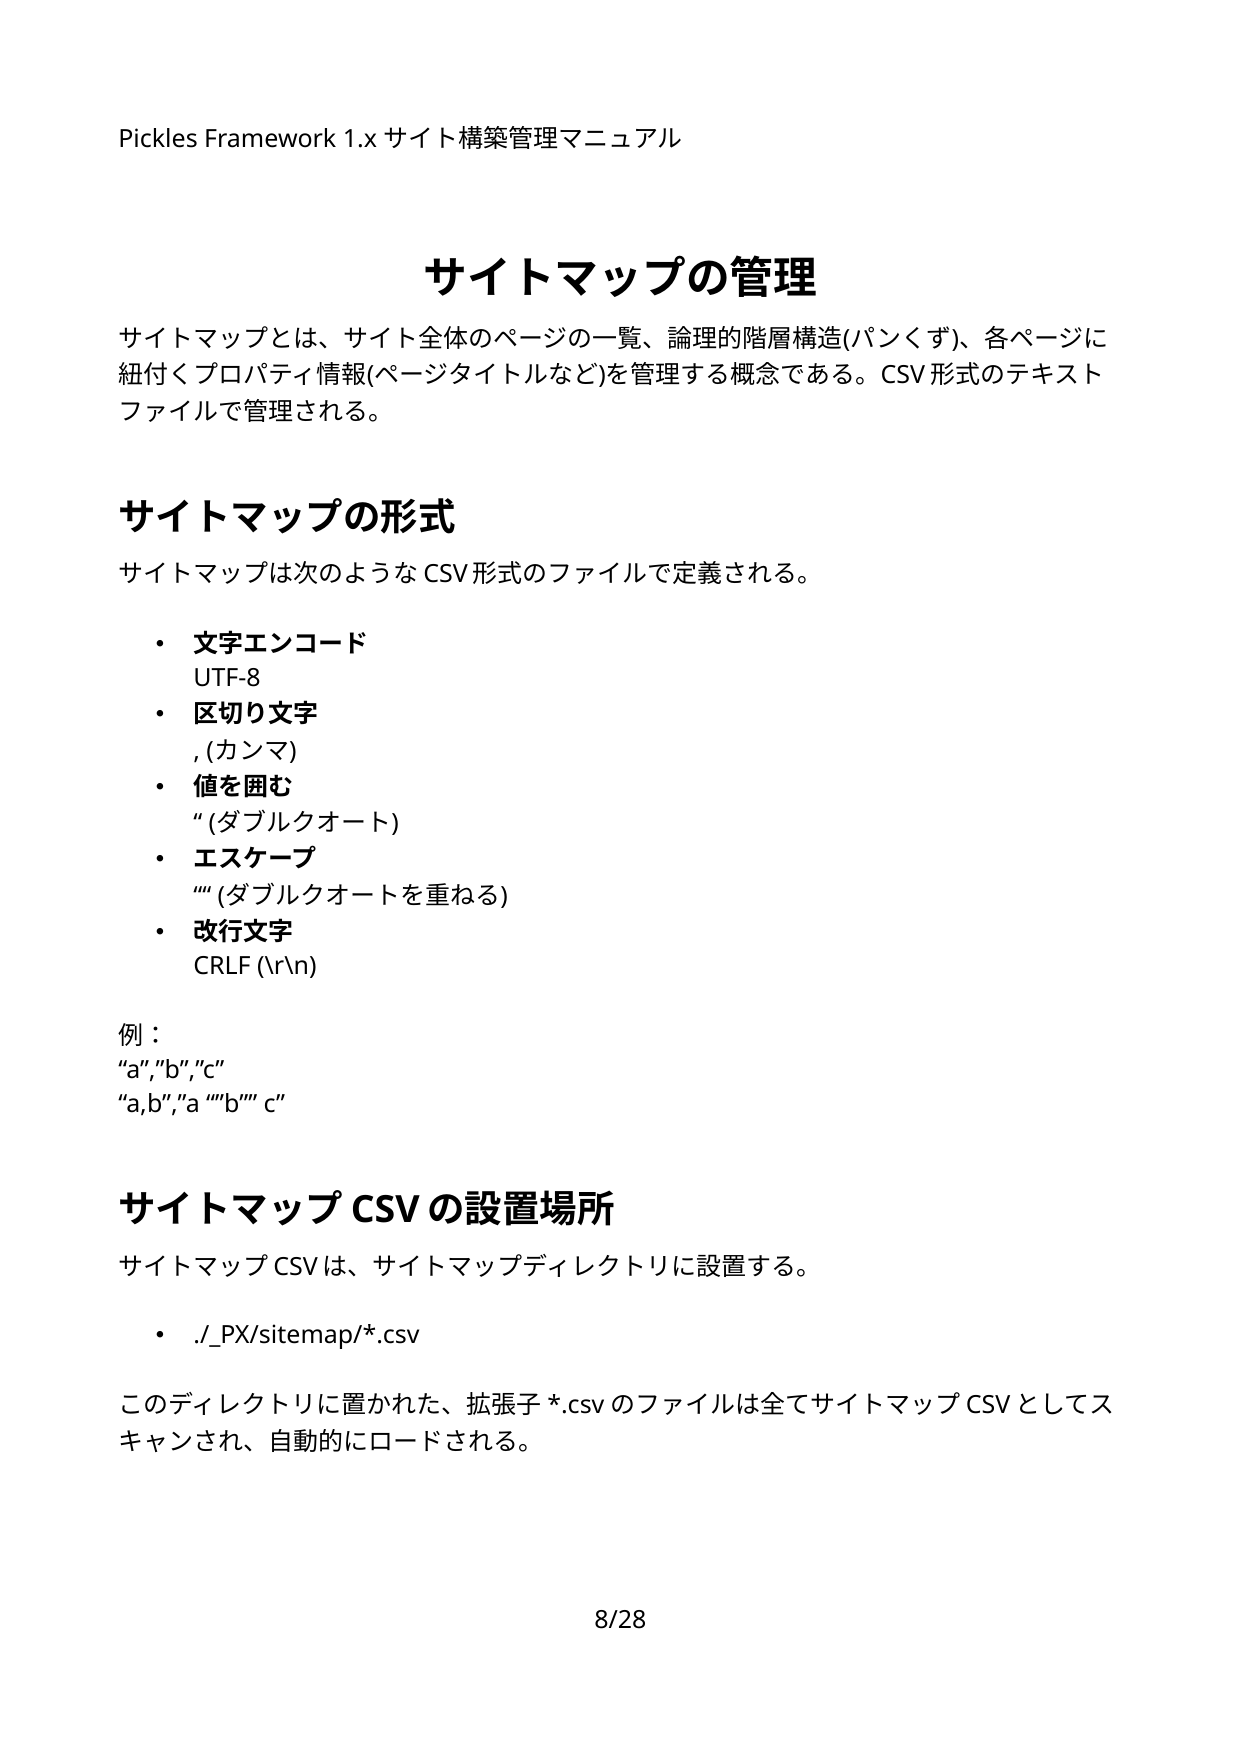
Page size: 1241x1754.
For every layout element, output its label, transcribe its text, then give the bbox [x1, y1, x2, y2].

subtitle サイトマップの形式 [118, 487, 1122, 541]
text サイトマップは次のようなCSV形式のファイルで定義される。 [118, 553, 1122, 589]
list 区切り文字 , (カンマ) [156, 694, 1122, 766]
list 値を囲む “ (ダブルクオート) [156, 766, 1122, 839]
list エスケープ ““ (ダブルクオートを重ねる) [156, 839, 1122, 911]
text サイトマップとは、サイト全体のページの一覧、論理的階層構造(パンくず)、各ページに紐付くプロパティ情報(ページタイトルなど)を管理する概念である。CSV形式のテキストファイルで管理される。 [118, 319, 1122, 427]
list ./_PX/sitemap/*.csv [156, 1317, 1122, 1351]
list 文字エンコード UTF-8 [156, 624, 1122, 694]
subtitle サイトマップの管理 [118, 243, 1122, 306]
subtitle サイトマップCSVの設置場所 [118, 1179, 1122, 1234]
text このディレクトリに置かれた、拡張子 *.csv のファイルは全てサイトマップCSVとしてスキャンされ、自動的にロードされる。 [118, 1385, 1122, 1457]
list 改行文字 CRLF (\r\n) [156, 911, 1122, 982]
text サイトマップCSVは、サイトマップディレクトリに設置する。 [118, 1246, 1122, 1282]
text 例： [118, 1016, 1122, 1052]
text “a,b”,”a “”b”” c” [118, 1086, 1122, 1120]
text “a”,”b”,”c” [118, 1052, 1122, 1086]
